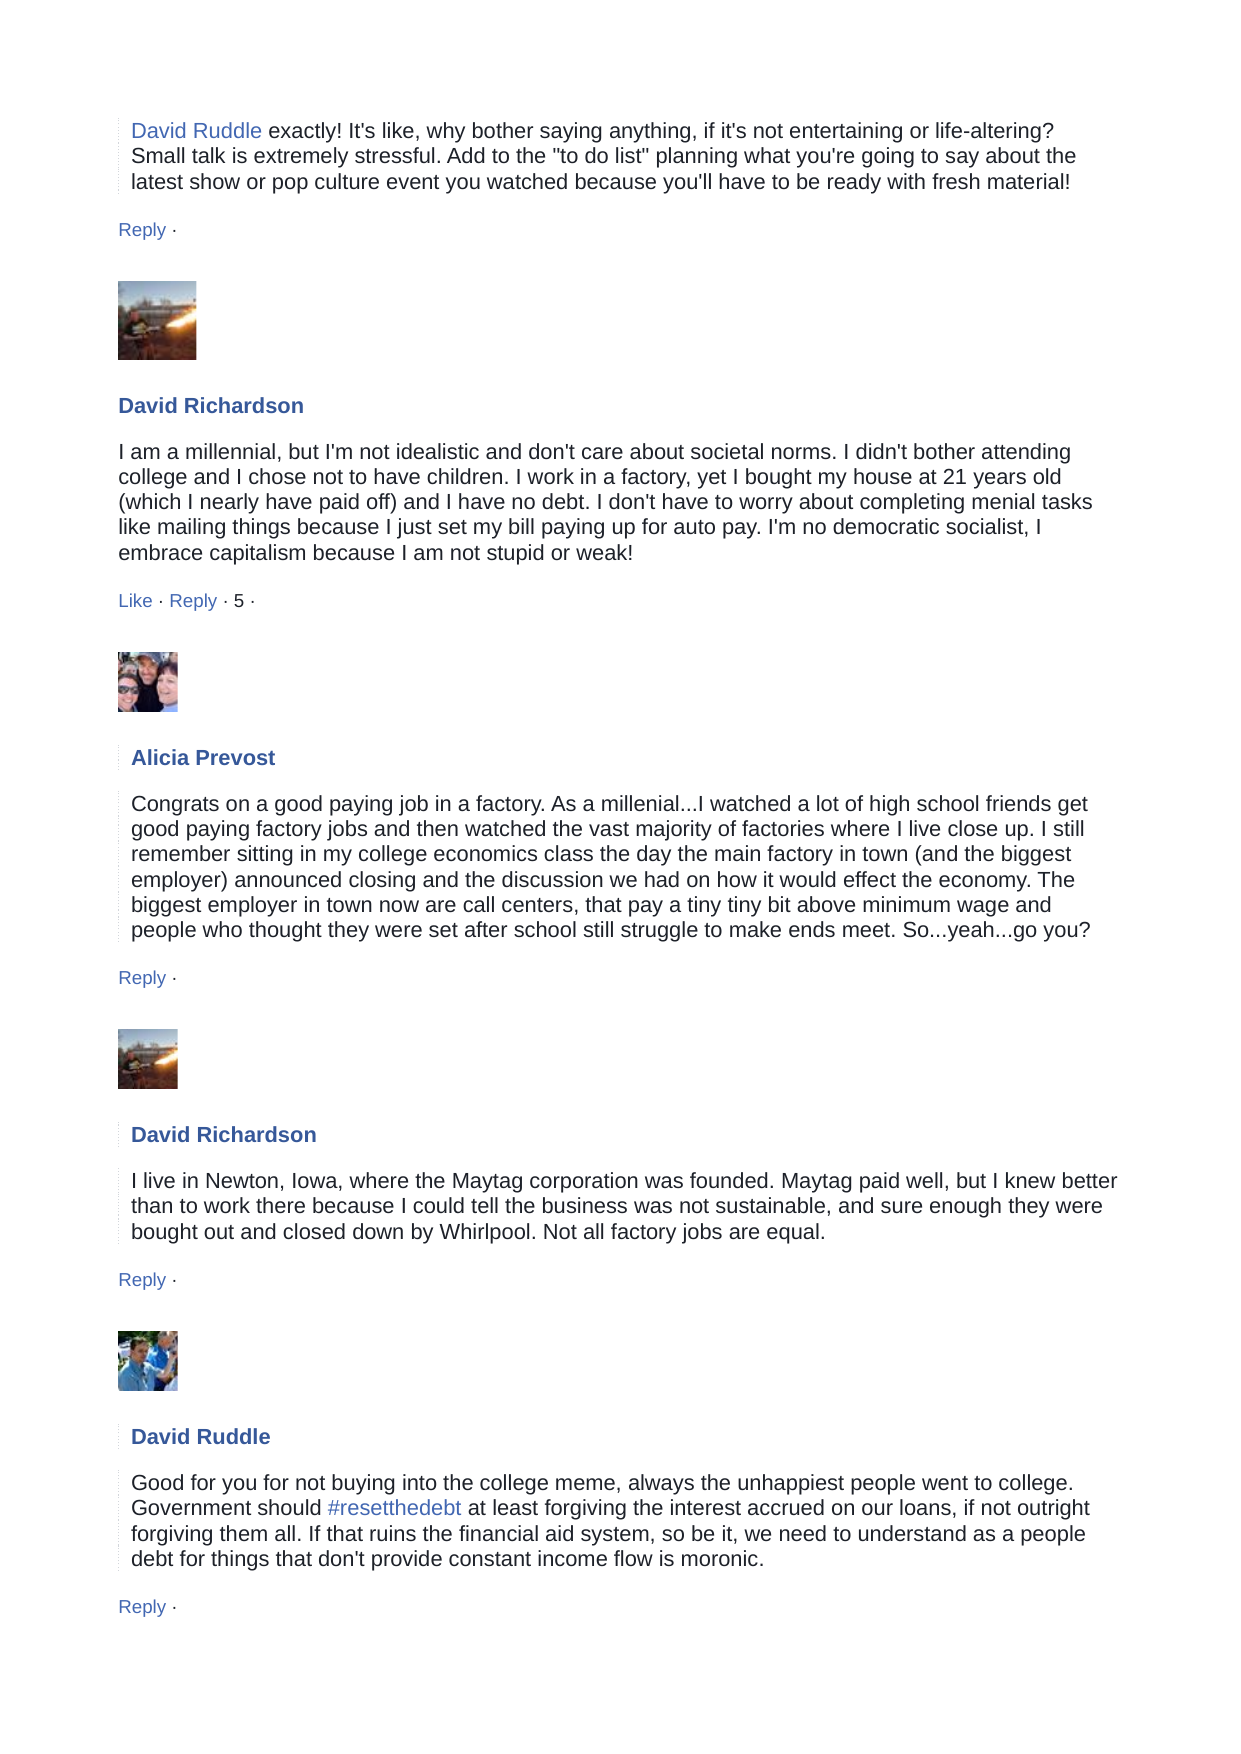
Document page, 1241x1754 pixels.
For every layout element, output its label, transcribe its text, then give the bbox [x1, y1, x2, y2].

picture [118, 652, 178, 712]
text David Richardson [118, 1122, 1122, 1147]
text David Ruddle exactly! It's like, why bother saying anything, if it's not entertaining or life-altering? Small talk is extremely stressful. Add to the "to do list" planning what you're going to say about the latest show or pop culture event you watched because you'll have to be ready with fresh material! [118, 118, 1122, 194]
text David Ruddle [118, 1424, 1122, 1449]
picture [118, 1331, 178, 1391]
text Alicia Prevost [118, 745, 1122, 770]
picture [118, 1029, 178, 1089]
text Reply · [118, 1596, 1122, 1617]
text Reply · [118, 967, 1122, 989]
text Good for you for not buying into the college meme, always the unhappiest people went to college. Government should #resetthedebt at least forgiving the interest accrued on our loans, if not outright forgiving them all. If that ruins the financial aid system, so be it, we need to understand as a people debt for things that don't provide constant income flow is moronic. [118, 1470, 1122, 1571]
text Reply · [118, 1269, 1122, 1290]
text Like · Reply · 5 · [118, 590, 1116, 611]
text David Richardson [118, 393, 1122, 418]
text I live in Newton, Iowa, where the Maytag corporation was founded. Maytag paid well, but I knew better than to work there because I could tell the business was not sustainable, and sure enough they were bought out and closed down by Whirlpool. Not all factory jobs are equal. [118, 1168, 1122, 1244]
text Reply · [118, 219, 1122, 240]
text Congrats on a good paying job in a factory. As a millenial...I watched a lot of high school friends get good paying factory jobs and then watched the vast majority of factories where I live close up. I still remember sitting in my college economics class the day the main factory in town (and the biggest employer) announced closing and the discussion we had on how it would effect the economy. The biggest employer in town now are call centers, that pay a tiny tiny bit above minimum wage and people who thought they were set after school still struggle to make ends meet. So...yeah...go you? [118, 791, 1122, 942]
text I am a millennial, but I'm not idealistic and don't care about societal norms. I didn't bother attending college and I chose not to have children. I work in a factory, yet I bought my house at 21 years old (which I nearly have paid off) and I have no debt. I don't have to worry about completing menial tasks like mailing things because I just set my bill paying up for auto pay. I'm no democratic socialist, I embrace capitalism because I am not stupid or weak! [118, 439, 1122, 565]
picture [118, 281, 197, 360]
